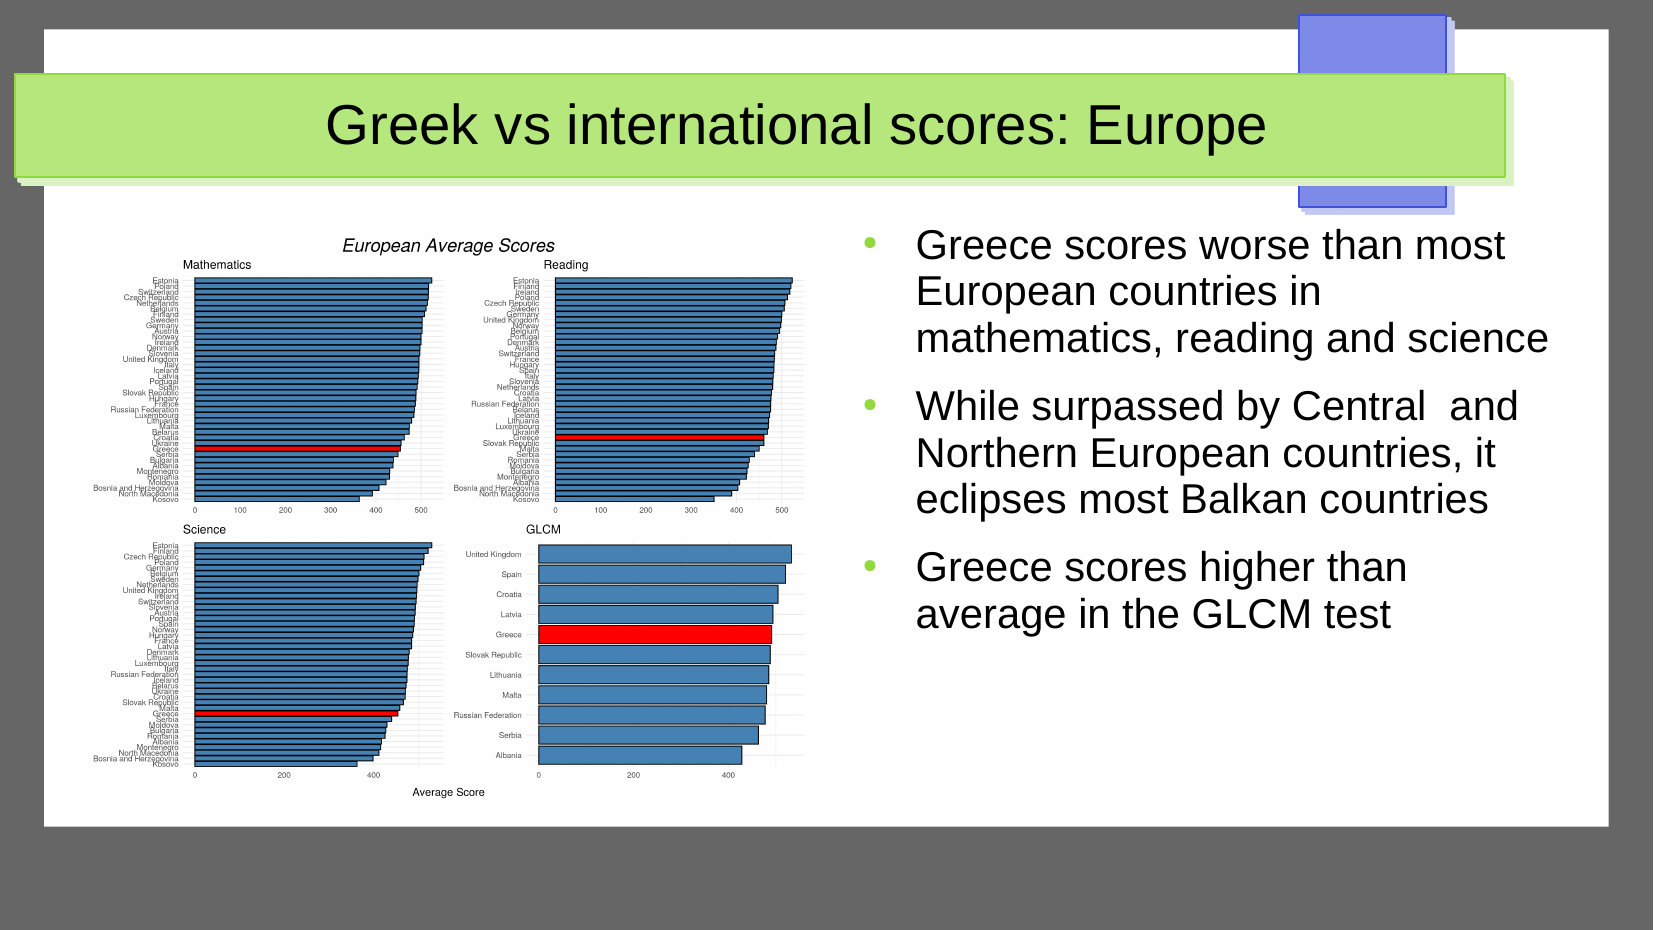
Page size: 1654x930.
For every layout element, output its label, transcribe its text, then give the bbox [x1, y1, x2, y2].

list Greece scores worse than most European countries in mathematics, reading and science While surpassed by Central and Northern European countries, it eclipses most Balkan countries Greece scores higher than average in the GLCM test [844, 221, 1566, 812]
picture [88, 235, 809, 799]
title Greek vs international scores: Europe [88, 73, 1506, 178]
